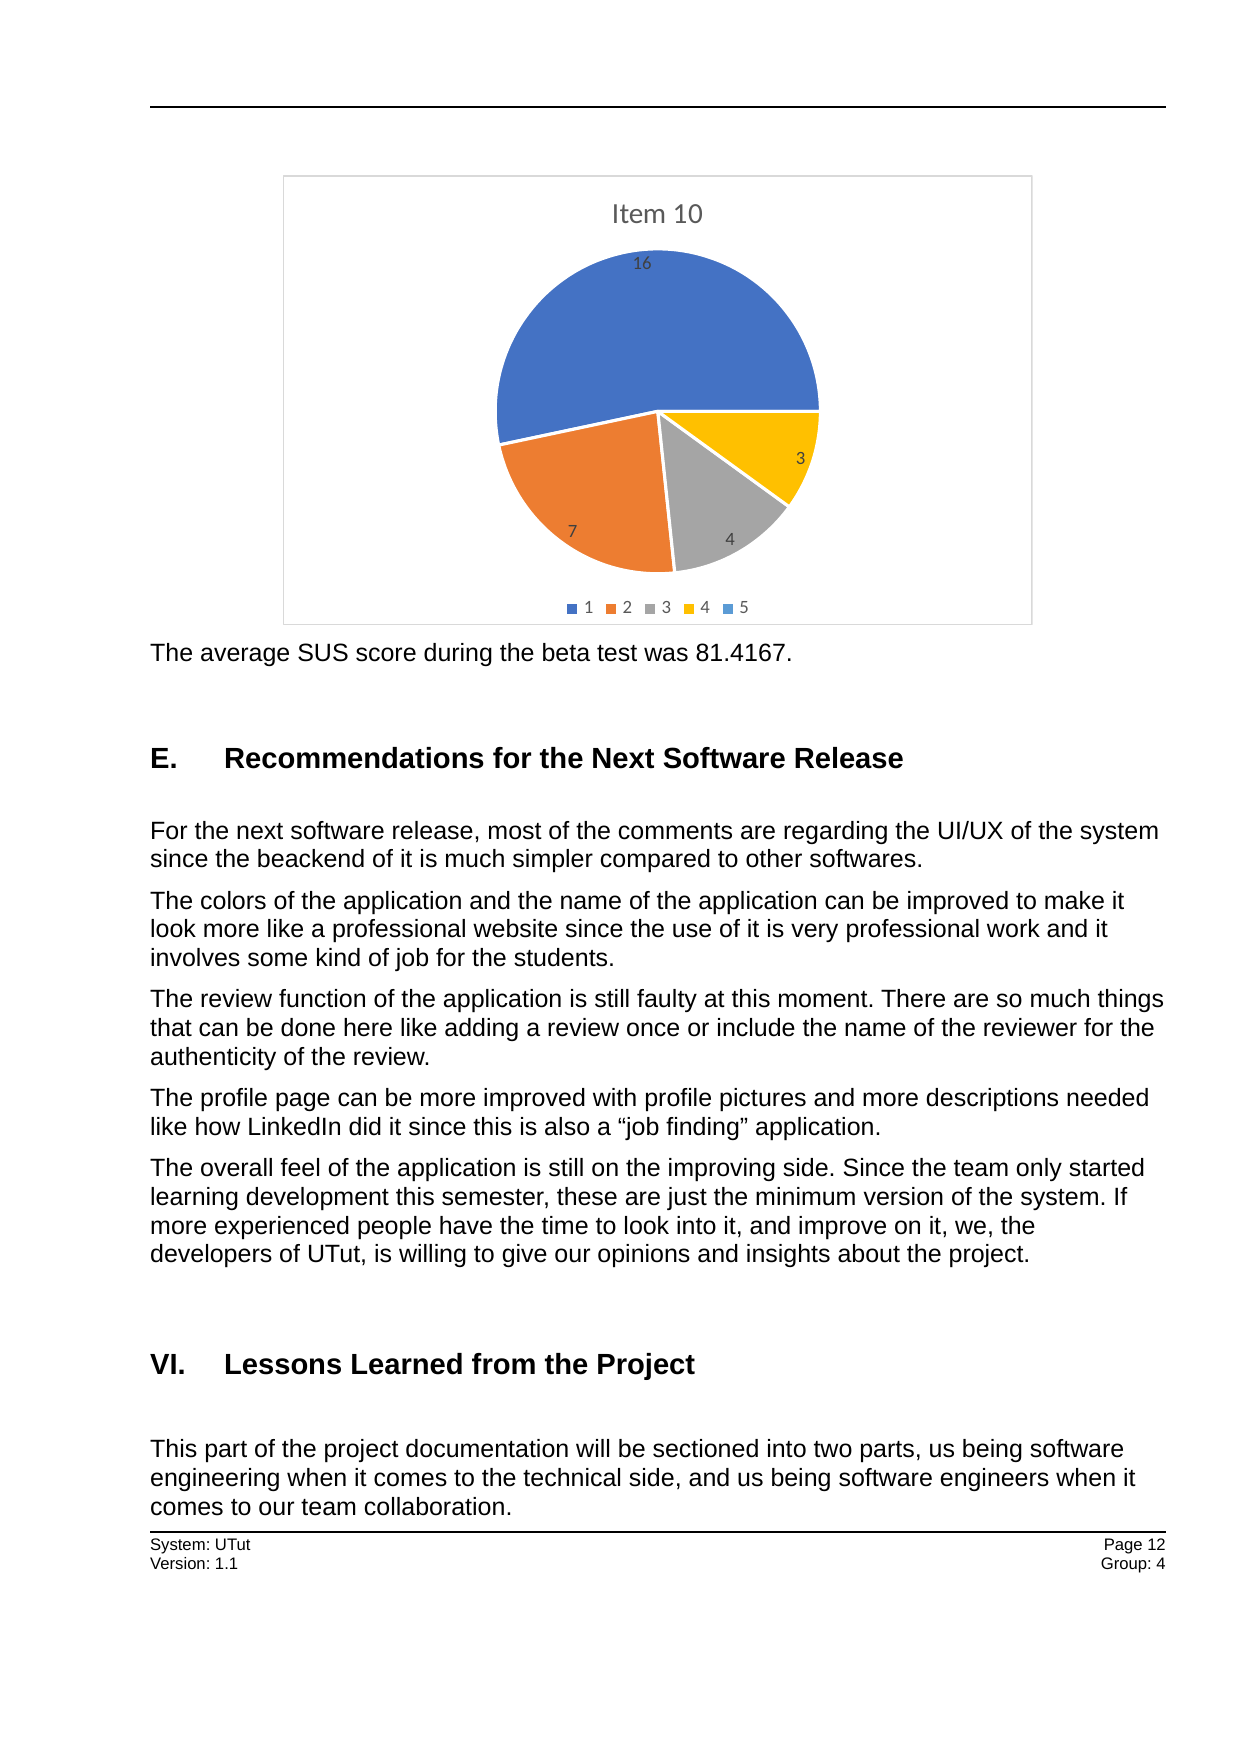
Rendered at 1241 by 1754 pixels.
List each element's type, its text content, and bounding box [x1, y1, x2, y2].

text The average SUS score during the beta test was 81.4167. [150, 638, 1166, 666]
text For the next software release, most of the comments are regarding the UI/UX of the system since the beackend of it is much simpler compared to other softwares. [150, 816, 1166, 873]
subtitle VI. Lessons Learned from the Project [150, 1347, 1166, 1381]
text The review function of the application is still faulty at this moment. There are so much things that can be done here like adding a review once or include the name of the reviewer for the authenticity of the review. [150, 984, 1166, 1071]
text The colors of the application and the name of the application can be improved to make it look more like a professional website since the use of it is very professional work and it involves some kind of job for the students. [150, 886, 1166, 972]
text The overall feel of the application is still on the improving side. Since the team only started learning development this semester, these are just the minimum version of the system. If more experienced people have the time to look into it, and improve on it, we, the developers of UTut, is willing to give our opinions and insights about the project. [150, 1153, 1166, 1268]
subtitle E. Recommendations for the Next Software Release [150, 741, 1166, 774]
text The profile page can be more improved with profile pictures and more descriptions needed like how LinkedIn did it since this is also a “job finding” application. [150, 1083, 1166, 1141]
text This part of the project documentation will be sectioned into two parts, us being software engineering when it comes to the technical side, and us being software engineers when it comes to our team collaboration. [150, 1434, 1166, 1521]
